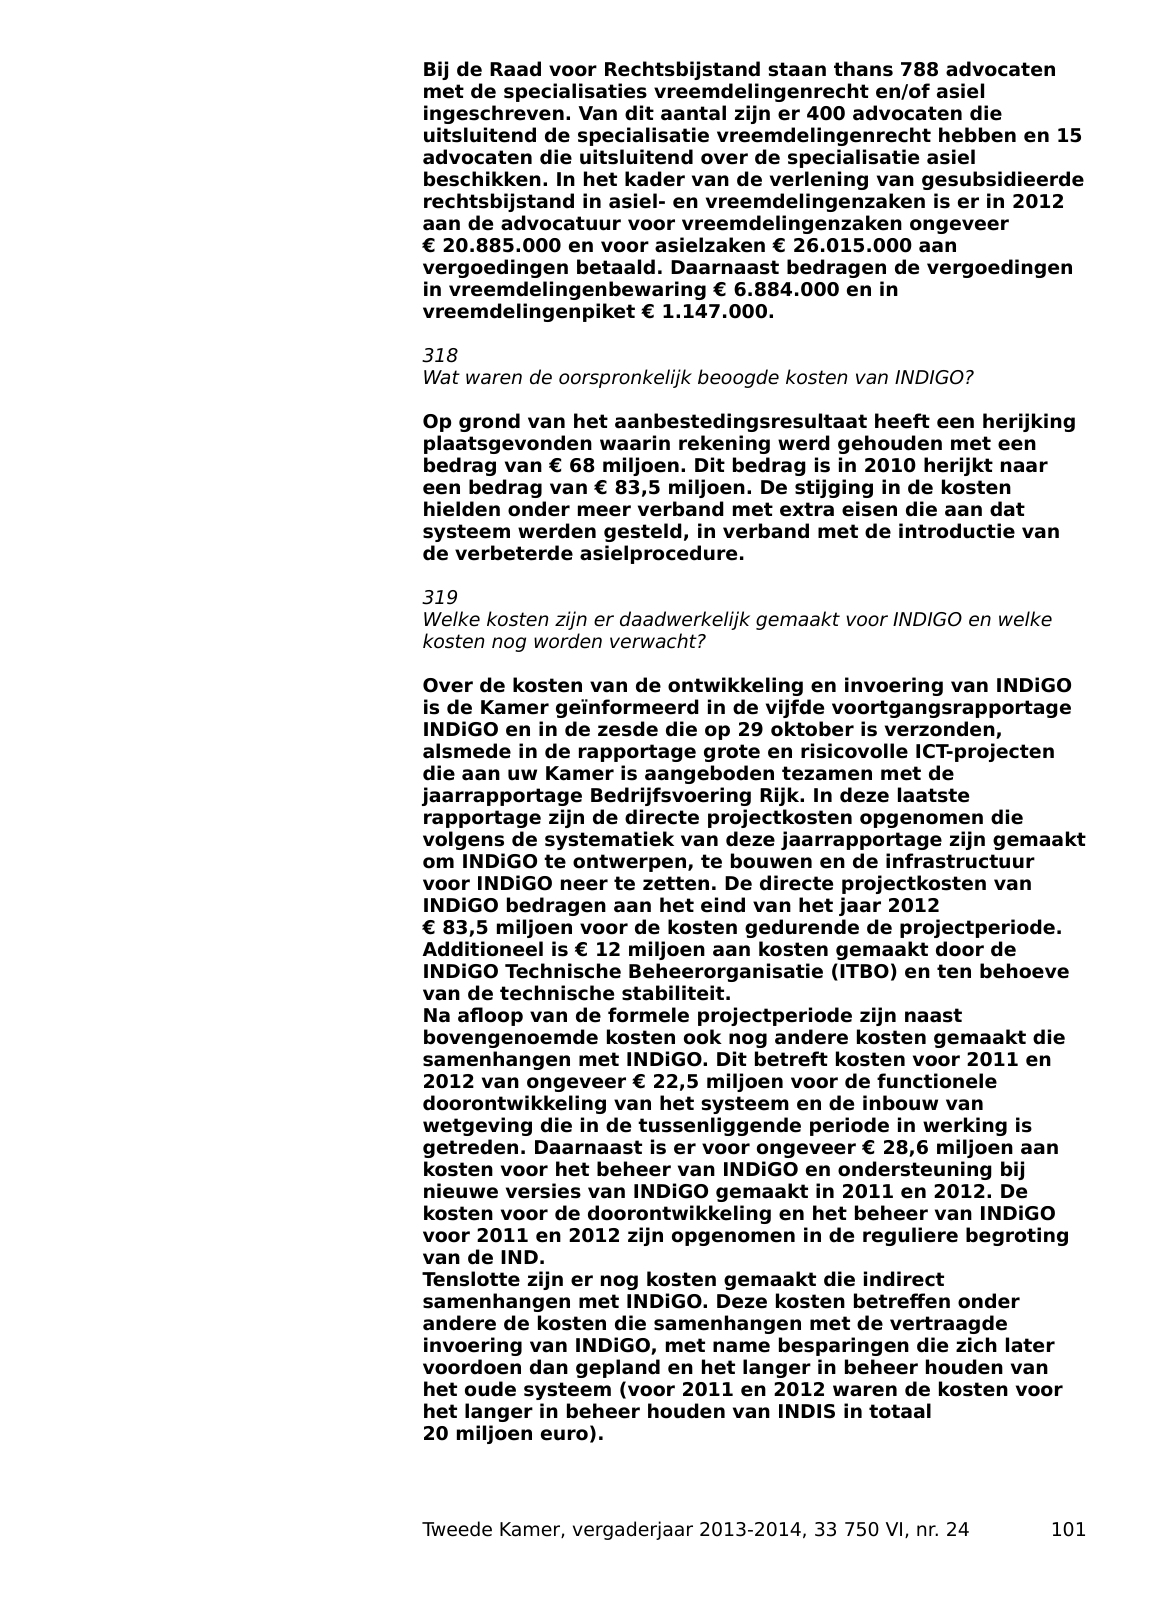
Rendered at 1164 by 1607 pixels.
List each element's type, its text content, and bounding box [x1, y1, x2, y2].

text 319 [422, 587, 1087, 609]
text Over de kosten van de ontwikkeling en invoering van INDiGO is de Kamer geïnformeerd in de vijfde voortgangsrapportage INDiGO en in de zesde die op 29 oktober is verzonden, alsmede in de rapportage grote en risicovolle ICT-projecten die aan uw Kamer is aangeboden tezamen met de jaarrapportage Bedrijfsvoering Rijk. In deze laatste rapportage zijn de directe projectkosten opgenomen die volgens de systematiek van deze jaarrapportage zijn gemaakt om INDiGO te ontwerpen, te bouwen en de infrastructuur voor INDiGO neer te zetten. De directe projectkosten van INDiGO bedragen aan het eind van het jaar 2012 € 83,5 miljoen voor de kosten gedurende de projectperiode. Additioneel is € 12 miljoen aan kosten gemaakt door de INDiGO Technische Beheerorganisatie (ITBO) en ten behoeve van de technische stabiliteit. [422, 675, 1087, 1005]
text Tenslotte zijn er nog kosten gemaakt die indirect samenhangen met INDiGO. Deze kosten betreffen onder andere de kosten die samenhangen met de vertraagde invoering van INDiGO, met name besparingen die zich later voordoen dan gepland en het langer in beheer houden van het oude systeem (voor 2011 en 2012 waren de kosten voor het langer in beheer houden van INDIS in totaal 20 miljoen euro). [422, 1269, 1087, 1444]
text Bij de Raad voor Rechtsbijstand staan thans 788 advocaten met de specialisaties vreemdelingenrecht en/of asiel ingeschreven. Van dit aantal zijn er 400 advocaten die uitsluitend de specialisatie vreemdelingenrecht hebben en 15 advocaten die uitsluitend over de specialisatie asiel beschikken. In het kader van de verlening van gesubsidieerde rechtsbijstand in asiel- en vreemdelingenzaken is er in 2012 aan de advocatuur voor vreemdelingenzaken ongeveer € 20.885.000 en voor asielzaken € 26.015.000 aan vergoedingen betaald. Daarnaast bedragen de vergoedingen in vreemdelingenbewaring € 6.884.000 en in vreemdelingenpiket € 1.147.000. [422, 59, 1087, 323]
text Wat waren de oorspronkelijk beoogde kosten van INDIGO? [422, 367, 1087, 389]
text Welke kosten zijn er daadwerkelijk gemaakt voor INDIGO en welke kosten nog worden verwacht? [422, 609, 1087, 653]
text Op grond van het aanbestedingsresultaat heeft een herijking plaatsgevonden waarin rekening werd gehouden met een bedrag van € 68 miljoen. Dit bedrag is in 2010 herijkt naar een bedrag van € 83,5 miljoen. De stijging in de kosten hielden onder meer verband met extra eisen die aan dat systeem werden gesteld, in verband met de introductie van de verbeterde asielprocedure. [422, 411, 1087, 565]
text 318 [422, 345, 1087, 367]
text Na afloop van de formele projectperiode zijn naast bovengenoemde kosten ook nog andere kosten gemaakt die samenhangen met INDiGO. Dit betreft kosten voor 2011 en 2012 van ongeveer € 22,5 miljoen voor de functionele doorontwikkeling van het systeem en de inbouw van wetgeving die in de tussenliggende periode in werking is getreden. Daarnaast is er voor ongeveer € 28,6 miljoen aan kosten voor het beheer van INDiGO en ondersteuning bij nieuwe versies van INDiGO gemaakt in 2011 en 2012. De kosten voor de doorontwikkeling en het beheer van INDiGO voor 2011 en 2012 zijn opgenomen in de reguliere begroting van de IND. [422, 1005, 1087, 1269]
